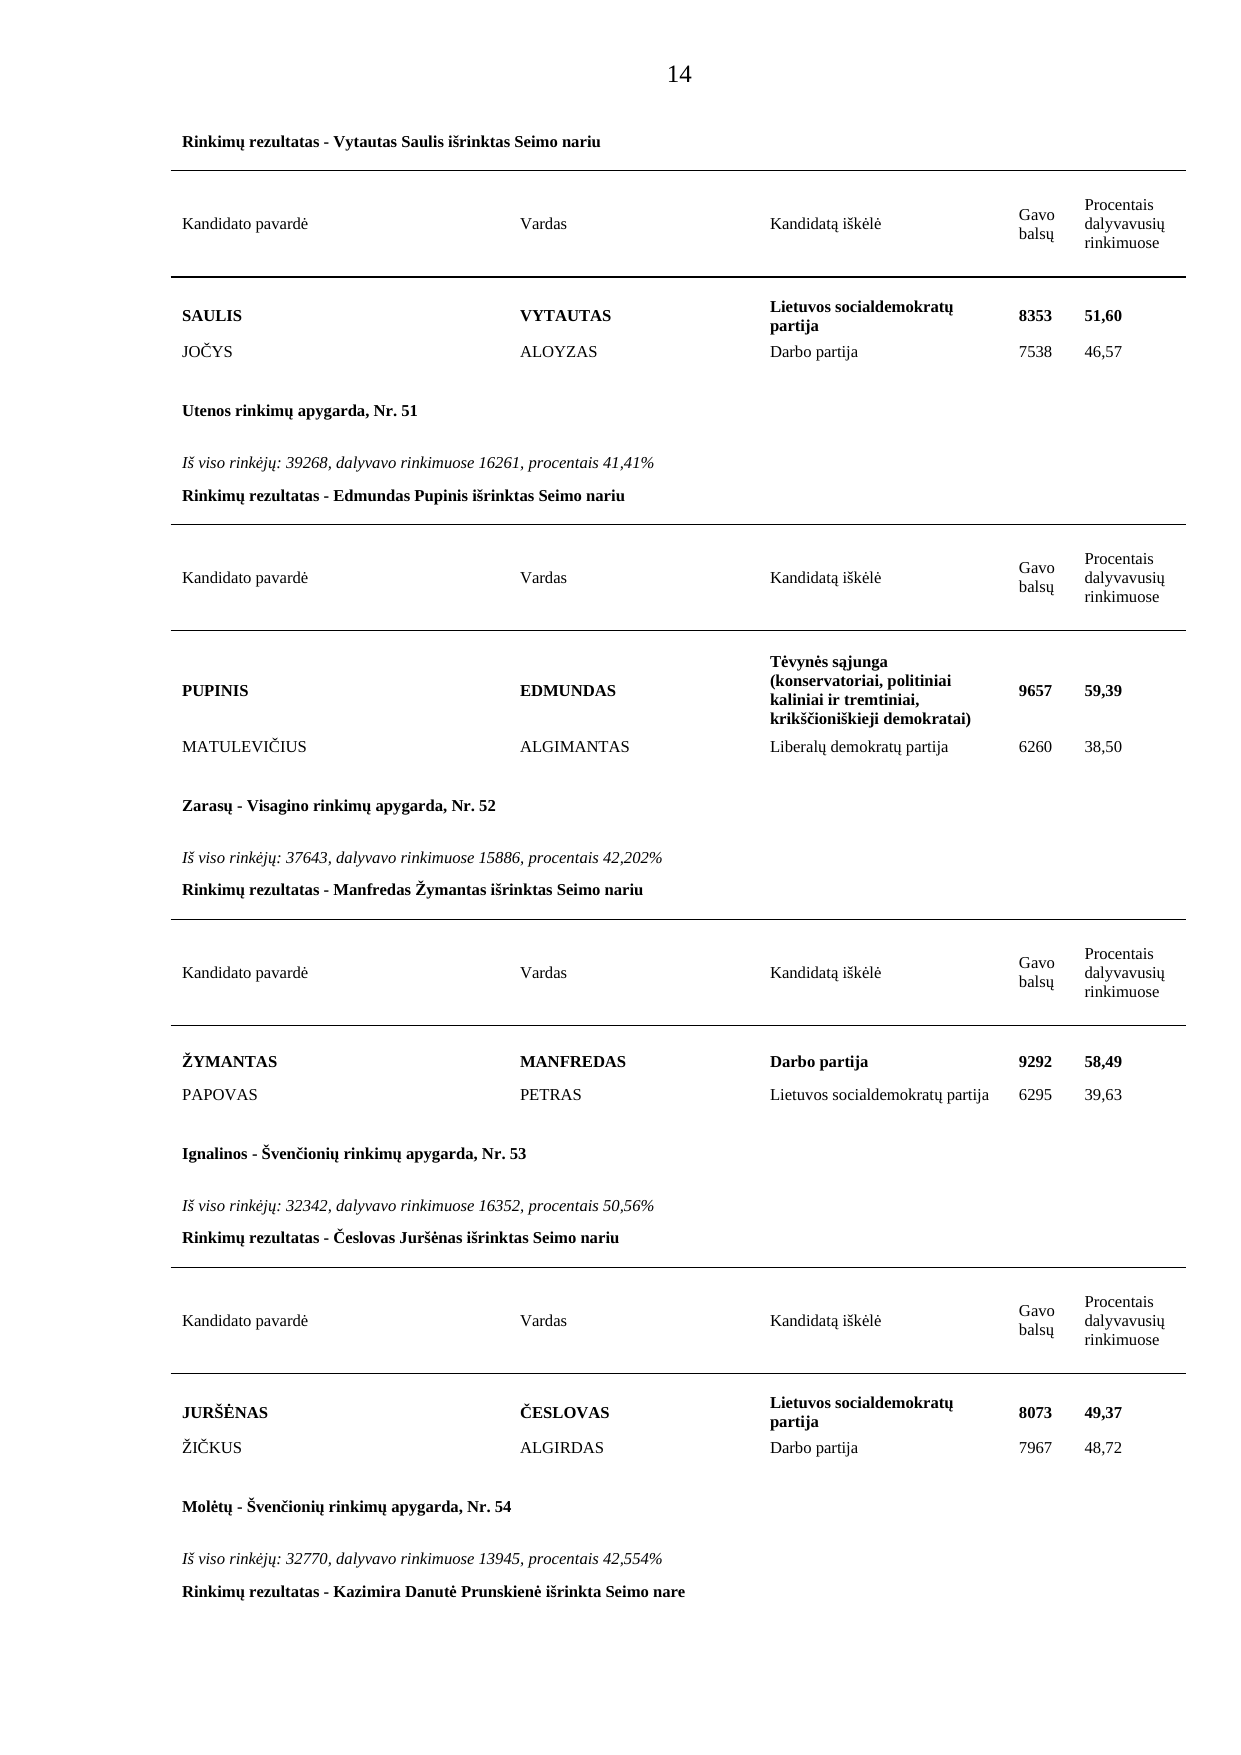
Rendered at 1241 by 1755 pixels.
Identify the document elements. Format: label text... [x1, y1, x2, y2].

table_cell [759, 1464, 1007, 1483]
table_cell 8353 [1008, 297, 1073, 335]
table_cell [759, 763, 1007, 782]
table_cell [509, 763, 758, 782]
table_cell [1008, 505, 1073, 524]
table_cell 7967 [1008, 1431, 1073, 1464]
table_cell [759, 278, 1007, 297]
table_cell [1008, 763, 1073, 782]
table_cell PAPOVAS [171, 1078, 508, 1111]
table_cell [1073, 1568, 1186, 1601]
table_cell [1073, 1163, 1186, 1182]
table_cell [1073, 1130, 1186, 1163]
table_cell [759, 834, 1007, 867]
table_cell [759, 1535, 1007, 1568]
table_cell [1073, 1464, 1186, 1483]
table_cell [1073, 867, 1186, 899]
table_cell [759, 118, 1007, 151]
table_cell [1008, 368, 1073, 387]
table_cell [1073, 118, 1186, 151]
table_cell Tėvynės sąjunga (konservatoriai, politiniai kaliniai ir tremtiniai, krikščioniškieji demokratai) [759, 650, 1007, 730]
table_cell [1073, 1248, 1186, 1267]
table_cell [509, 368, 758, 387]
table_cell 38,50 [1073, 730, 1186, 763]
table_cell [171, 1026, 508, 1045]
table_cell Kandidato pavardė [171, 525, 508, 630]
table_cell Rinkimų rezultatas - Manfredas Žymantas išrinktas Seimo nariu [171, 867, 758, 899]
table_cell JURŠĖNAS [171, 1393, 508, 1431]
table_cell [759, 782, 1007, 814]
table_cell [1008, 439, 1073, 472]
table_cell [1008, 1483, 1073, 1516]
table_cell [509, 278, 758, 297]
table_cell VYTAUTAS [509, 297, 758, 335]
table_cell [1008, 1215, 1073, 1247]
table_cell [1008, 1601, 1073, 1620]
table_cell [171, 1163, 508, 1182]
table_cell [759, 1111, 1007, 1130]
table_cell [1073, 151, 1186, 170]
table_cell MATULEVIČIUS [171, 730, 508, 763]
table_cell Kandidatą iškėlė [759, 171, 1007, 276]
table_cell [1073, 1535, 1186, 1568]
table_cell [759, 1130, 1007, 1163]
table_cell 9657 [1008, 650, 1073, 730]
table_cell Vardas [509, 1268, 758, 1373]
table_cell [759, 368, 1007, 387]
table_cell Gavo balsų [1008, 171, 1073, 276]
table_cell [1073, 278, 1186, 297]
table_cell [171, 505, 508, 524]
table_cell Iš viso rinkėjų: 39268, dalyvavo rinkimuose 16261, procentais 41,41% [171, 439, 758, 472]
table_cell [1008, 1248, 1073, 1267]
table_cell ŽIČKUS [171, 1431, 508, 1464]
table_cell [171, 420, 508, 439]
table_cell [1008, 1111, 1073, 1130]
table_cell [759, 505, 1007, 524]
table_cell [1008, 278, 1073, 297]
table_cell [1073, 815, 1186, 834]
table_cell [509, 1601, 758, 1620]
table_cell [1008, 1374, 1073, 1393]
table_cell [1073, 1483, 1186, 1516]
table_cell ŽYMANTAS [171, 1045, 508, 1078]
table_cell [509, 505, 758, 524]
table_cell [759, 899, 1007, 918]
table_cell Rinkimų rezultatas - Česlovas Juršėnas išrinktas Seimo nariu [171, 1215, 758, 1247]
table_cell 9292 [1008, 1045, 1073, 1078]
table_cell [759, 1248, 1007, 1267]
table_cell [759, 472, 1007, 504]
table_cell [171, 631, 508, 650]
table_cell Vardas [509, 920, 758, 1025]
table_cell [509, 1163, 758, 1182]
table_cell 46,57 [1073, 335, 1186, 368]
table_cell [1073, 1215, 1186, 1247]
table_cell [1008, 899, 1073, 918]
table_cell Kandidato pavardė [171, 171, 508, 276]
table_cell [1008, 867, 1073, 899]
table_cell Kandidatą iškėlė [759, 1268, 1007, 1373]
table_cell Molėtų - Švenčionių rinkimų apygarda, Nr. 54 [171, 1483, 758, 1516]
table_cell [1073, 505, 1186, 524]
table_cell [1008, 782, 1073, 814]
table_cell [509, 1464, 758, 1483]
table_cell PUPINIS [171, 650, 508, 730]
table_cell [1008, 1026, 1073, 1045]
table_cell [759, 1568, 1007, 1601]
table_cell [759, 631, 1007, 650]
table_cell [171, 151, 508, 170]
table_cell [1008, 151, 1073, 170]
table_cell [759, 1182, 1007, 1214]
table_cell 48,72 [1073, 1431, 1186, 1464]
table_cell [1073, 1111, 1186, 1130]
table_cell Iš viso rinkėjų: 32342, dalyvavo rinkimuose 16352, procentais 50,56% [171, 1182, 758, 1214]
table_cell [171, 1248, 508, 1267]
table_cell Rinkimų rezultatas - Edmundas Pupinis išrinktas Seimo nariu [171, 472, 758, 504]
table_cell 51,60 [1073, 297, 1186, 335]
table_cell Procentais dalyvavusių rinkimuose [1073, 920, 1186, 1025]
table_cell [1073, 782, 1186, 814]
table_cell [1073, 631, 1186, 650]
table_cell 6295 [1008, 1078, 1073, 1111]
table_cell [1073, 763, 1186, 782]
table_cell [509, 899, 758, 918]
table_cell Gavo balsų [1008, 525, 1073, 630]
table_cell [1008, 1163, 1073, 1182]
table_cell [759, 1483, 1007, 1516]
table_cell PETRAS [509, 1078, 758, 1111]
table_cell [509, 1111, 758, 1130]
table_cell [171, 899, 508, 918]
table_cell [171, 1111, 508, 1130]
table_cell [509, 1248, 758, 1267]
table_cell Ignalinos - Švenčionių rinkimų apygarda, Nr. 53 [171, 1130, 758, 1163]
table_cell Rinkimų rezultatas - Vytautas Saulis išrinktas Seimo nariu [171, 118, 758, 151]
table_cell [759, 151, 1007, 170]
table_cell [171, 1464, 508, 1483]
table_cell 58,49 [1073, 1045, 1186, 1078]
table_cell [509, 1516, 758, 1535]
table_cell [1008, 1516, 1073, 1535]
table_cell [171, 1601, 508, 1620]
table_cell [1008, 1464, 1073, 1483]
table_cell [171, 1516, 508, 1535]
table_cell [1008, 420, 1073, 439]
table_cell [759, 1026, 1007, 1045]
table_cell [1008, 631, 1073, 650]
table_cell Lietuvos socialdemokratų partija [759, 1078, 1007, 1111]
table_cell Kandidato pavardė [171, 920, 508, 1025]
table_cell [759, 1516, 1007, 1535]
table_cell [1008, 815, 1073, 834]
table_cell Procentais dalyvavusių rinkimuose [1073, 171, 1186, 276]
table_cell [509, 420, 758, 439]
table_cell [1073, 1026, 1186, 1045]
table_cell Gavo balsų [1008, 1268, 1073, 1373]
table_cell [1008, 1568, 1073, 1601]
table_cell Procentais dalyvavusių rinkimuose [1073, 525, 1186, 630]
table_cell Vardas [509, 171, 758, 276]
table_cell [1008, 834, 1073, 867]
table_cell [171, 278, 508, 297]
table_cell Kandidatą iškėlė [759, 920, 1007, 1025]
table_cell [1073, 1374, 1186, 1393]
table_cell Darbo partija [759, 1045, 1007, 1078]
table_cell Iš viso rinkėjų: 32770, dalyvavo rinkimuose 13945, procentais 42,554% [171, 1535, 758, 1568]
table_cell Gavo balsų [1008, 920, 1073, 1025]
table_cell Utenos rinkimų apygarda, Nr. 51 [171, 387, 758, 420]
table_cell ČESLOVAS [509, 1393, 758, 1431]
table_cell [1073, 368, 1186, 387]
table_cell [759, 1215, 1007, 1247]
table_cell [1008, 118, 1073, 151]
table_cell [509, 815, 758, 834]
table_cell [171, 815, 508, 834]
table_cell Lietuvos socialdemokratų partija [759, 1393, 1007, 1431]
table_cell 8073 [1008, 1393, 1073, 1431]
table_cell MANFREDAS [509, 1045, 758, 1078]
table_cell [1073, 1601, 1186, 1620]
table_cell [1073, 387, 1186, 420]
table_cell [1073, 834, 1186, 867]
table_cell [759, 439, 1007, 472]
table_cell 6260 [1008, 730, 1073, 763]
table_cell 59,39 [1073, 650, 1186, 730]
table_cell [1073, 439, 1186, 472]
table_cell 7538 [1008, 335, 1073, 368]
table_cell Vardas [509, 525, 758, 630]
table_cell EDMUNDAS [509, 650, 758, 730]
table_cell [509, 1374, 758, 1393]
table_cell ALOYZAS [509, 335, 758, 368]
table_cell [759, 815, 1007, 834]
table_cell Rinkimų rezultatas - Kazimira Danutė Prunskienė išrinkta Seimo nare [171, 1568, 758, 1601]
table_cell [759, 1374, 1007, 1393]
table_cell [1008, 1535, 1073, 1568]
table_cell [1073, 472, 1186, 504]
table_cell [1073, 1182, 1186, 1214]
table_cell ALGIMANTAS [509, 730, 758, 763]
table_cell SAULIS [171, 297, 508, 335]
table_cell [1073, 899, 1186, 918]
table_cell Liberalų demokratų partija [759, 730, 1007, 763]
table_cell [1008, 1182, 1073, 1214]
table_cell [759, 1163, 1007, 1182]
table_cell Darbo partija [759, 335, 1007, 368]
table_cell Iš viso rinkėjų: 37643, dalyvavo rinkimuose 15886, procentais 42,202% [171, 834, 758, 867]
table_cell [1008, 472, 1073, 504]
table_cell Kandidatą iškėlė [759, 525, 1007, 630]
table_cell [509, 631, 758, 650]
table_cell ALGIRDAS [509, 1431, 758, 1464]
table_cell [759, 867, 1007, 899]
table_cell [171, 368, 508, 387]
table_cell [759, 420, 1007, 439]
table_cell [759, 387, 1007, 420]
table_cell [1073, 420, 1186, 439]
table_cell 39,63 [1073, 1078, 1186, 1111]
table_cell [1073, 1516, 1186, 1535]
table_cell [171, 763, 508, 782]
table_cell Darbo partija [759, 1431, 1007, 1464]
table_cell Kandidato pavardė [171, 1268, 508, 1373]
table_cell Lietuvos socialdemokratų partija [759, 297, 1007, 335]
table_cell [509, 151, 758, 170]
table_cell [759, 1601, 1007, 1620]
table_cell 49,37 [1073, 1393, 1186, 1431]
table_cell JOČYS [171, 335, 508, 368]
table_cell [171, 1374, 508, 1393]
table_cell [1008, 1130, 1073, 1163]
table_cell Procentais dalyvavusių rinkimuose [1073, 1268, 1186, 1373]
table_cell [1008, 387, 1073, 420]
table_cell [509, 1026, 758, 1045]
table_cell Zarasų - Visagino rinkimų apygarda, Nr. 52 [171, 782, 758, 814]
